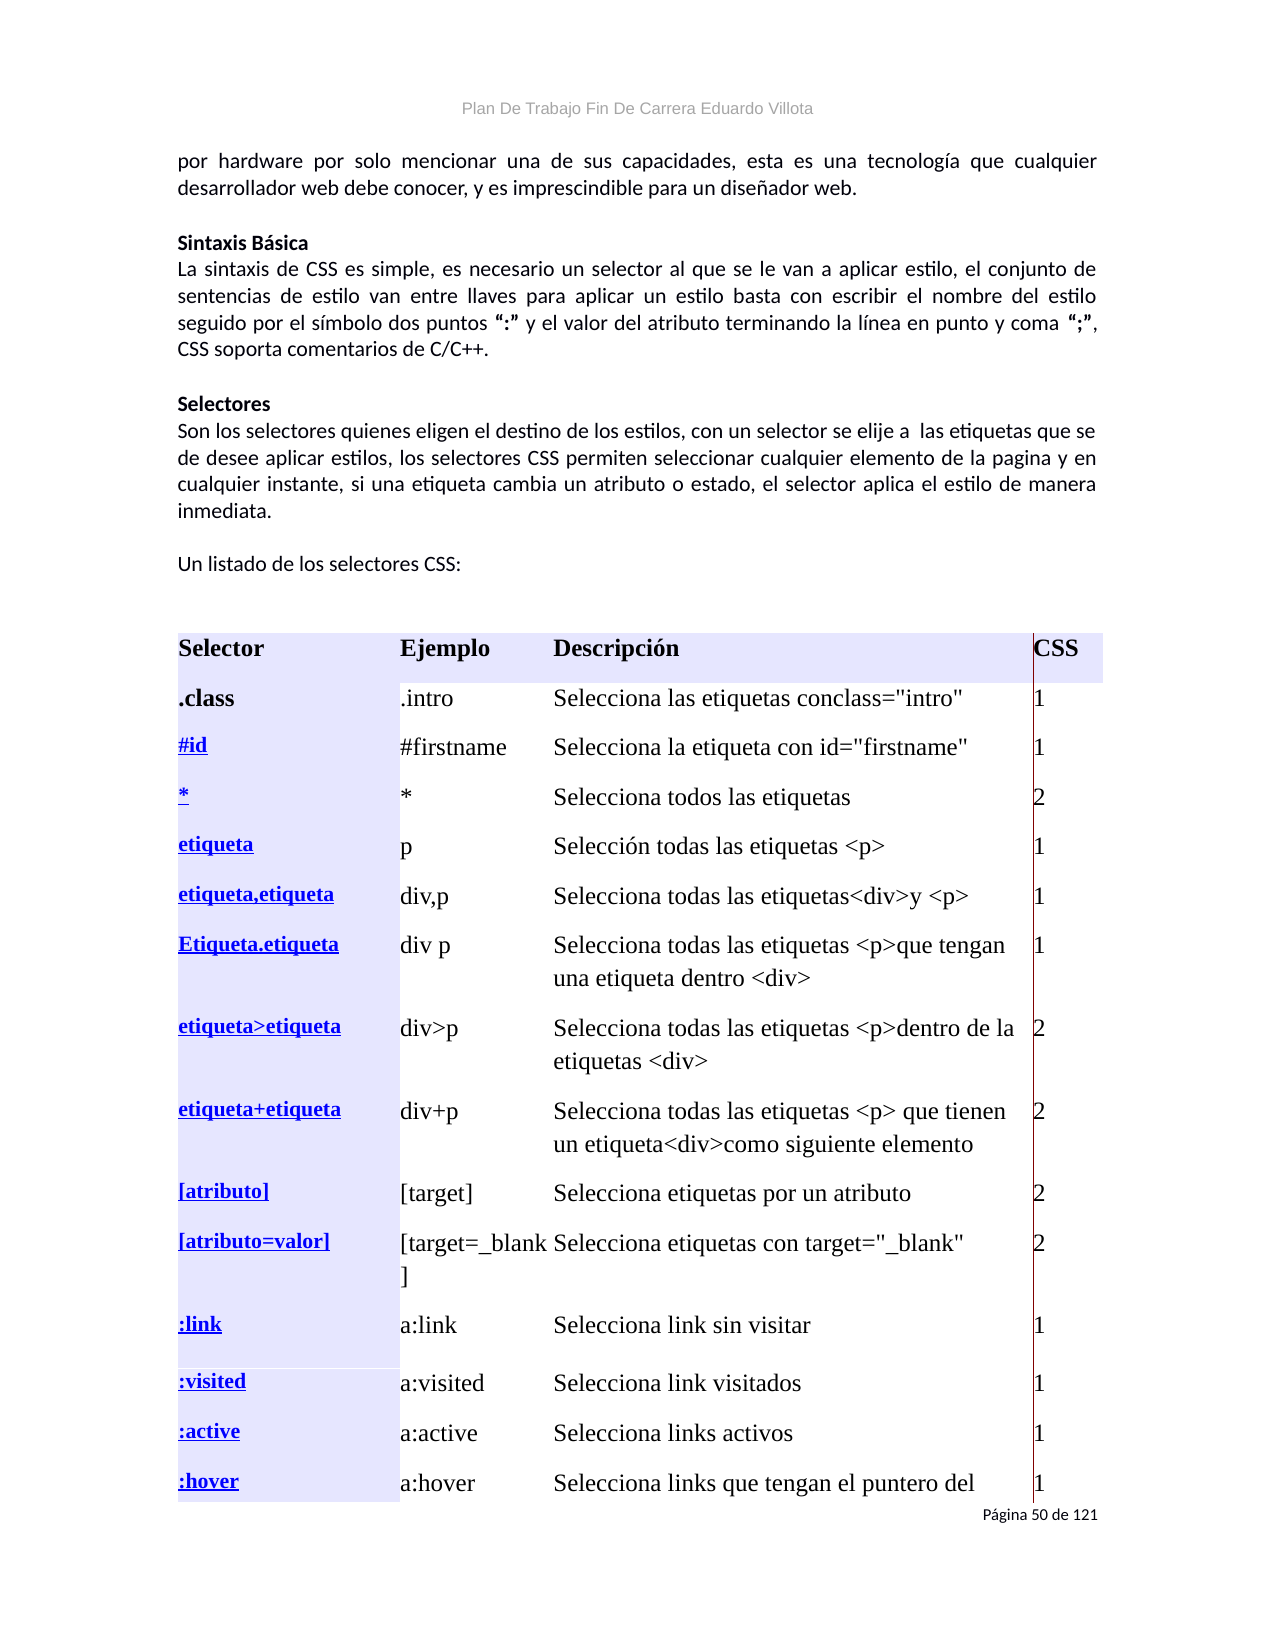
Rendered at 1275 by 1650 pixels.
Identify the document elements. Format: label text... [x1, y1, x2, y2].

table_cell div p [400, 931, 553, 1013]
table_cell Selecciona etiquetas con target="_blank" [553, 1228, 1033, 1311]
table_cell a:visited [400, 1369, 553, 1418]
table_cell 1 [1034, 831, 1103, 881]
table_cell .class [178, 683, 400, 732]
table_cell Selecciona las etiquetas conclass="intro" [553, 683, 1033, 732]
table_cell Selecciona link visitados [553, 1369, 1033, 1418]
table_cell 1 [1034, 1418, 1103, 1468]
table_cell 2 [1034, 1178, 1103, 1228]
table_cell 1 [1034, 1369, 1103, 1418]
table_cell div+p [400, 1096, 553, 1178]
table_header CSS [1034, 633, 1103, 683]
table_cell :hover [178, 1468, 400, 1502]
text Un listado de los selectores CSS: [177, 550, 1098, 577]
text Selectores [177, 390, 1098, 417]
table_cell 1 [1034, 931, 1103, 1013]
table_cell #id [178, 732, 400, 782]
table_cell 1 [1034, 732, 1103, 782]
table_cell Selecciona todas las etiquetas<div>y <p> [553, 881, 1033, 931]
table_cell #firstname [400, 732, 553, 782]
text Son los selectores quienes eligen el destino de los estilos, con un selector se elije a las etiquetas que se de desee aplicar estilos, los selectores CSS permiten seleccionar cualquier elemento de la pagina y en cualquier instante, si una etiqueta cambia un atributo o estado, el selector aplica el estilo de manera inmediata. [177, 417, 1098, 524]
table_cell Selección todas las etiquetas <p> [553, 831, 1033, 881]
table_cell :link [178, 1311, 400, 1368]
table_cell 2 [1034, 782, 1103, 831]
table_cell a:active [400, 1418, 553, 1468]
table_cell [atributo] [178, 1178, 400, 1228]
table_cell div,p [400, 881, 553, 931]
table_cell * [400, 782, 553, 831]
table_cell Selecciona todas las etiquetas <p>dentro de la etiquetas <div> [553, 1013, 1033, 1096]
table_cell :visited [178, 1369, 400, 1418]
table_cell 1 [1034, 1311, 1103, 1368]
table_cell Selecciona la etiqueta con id="firstname" [553, 732, 1033, 782]
table_cell [target] [400, 1178, 553, 1228]
table_cell .intro [400, 683, 553, 732]
table_header Selector [178, 633, 400, 683]
table_cell etiqueta+etiqueta [178, 1096, 400, 1178]
table_cell :active [178, 1418, 400, 1468]
table_cell [target=_blank] [400, 1228, 553, 1311]
table_cell Selecciona todos las etiquetas [553, 782, 1033, 831]
table_cell etiqueta [178, 831, 400, 881]
text La sintaxis de CSS es simple, es necesario un selector al que se le van a aplicar estilo, el conjunto de sentencias de estilo van entre llaves para aplicar un estilo basta con escribir el nombre del estilo seguido por el símbolo dos puntos “:” y el valor del atributo terminando la línea en punto y coma “;”, CSS soporta comentarios de C/C++. [177, 256, 1098, 362]
table_cell 1 [1034, 683, 1103, 732]
table_cell 1 [1034, 1468, 1103, 1502]
table_cell etiqueta>etiqueta [178, 1013, 400, 1096]
table_cell Selecciona links que tengan el puntero del [553, 1468, 1033, 1502]
text por hardware por solo mencionar una de sus capacidades, esta es una tecnología que cualquier desarrollador web debe conocer, y es imprescindible para un diseñador web. [177, 148, 1098, 201]
table_cell * [178, 782, 400, 831]
table_cell Selecciona todas las etiquetas <p>que tengan una etiqueta dentro <div> [553, 931, 1033, 1013]
table_header Ejemplo [400, 633, 553, 683]
table_cell a:hover [400, 1468, 553, 1502]
table_cell 2 [1034, 1096, 1103, 1178]
table_header Descripción [553, 633, 1033, 683]
text Sintaxis Básica [177, 229, 1098, 256]
table_cell div>p [400, 1013, 553, 1096]
table_cell Selecciona etiquetas por un atributo [553, 1178, 1033, 1228]
table_cell 2 [1034, 1013, 1103, 1096]
table_cell p [400, 831, 553, 881]
table_cell Selecciona todas las etiquetas <p> que tienen un etiqueta<div>como siguiente elemento [553, 1096, 1033, 1178]
table_cell 1 [1034, 881, 1103, 931]
table_cell Selecciona link sin visitar [553, 1311, 1033, 1368]
table_cell [atributo=valor] [178, 1228, 400, 1311]
table_cell Selecciona links activos [553, 1418, 1033, 1468]
table_cell a:link [400, 1311, 553, 1368]
table_cell Etiqueta.etiqueta [178, 931, 400, 1013]
table_cell 2 [1034, 1228, 1103, 1311]
table_cell etiqueta,etiqueta [178, 881, 400, 931]
